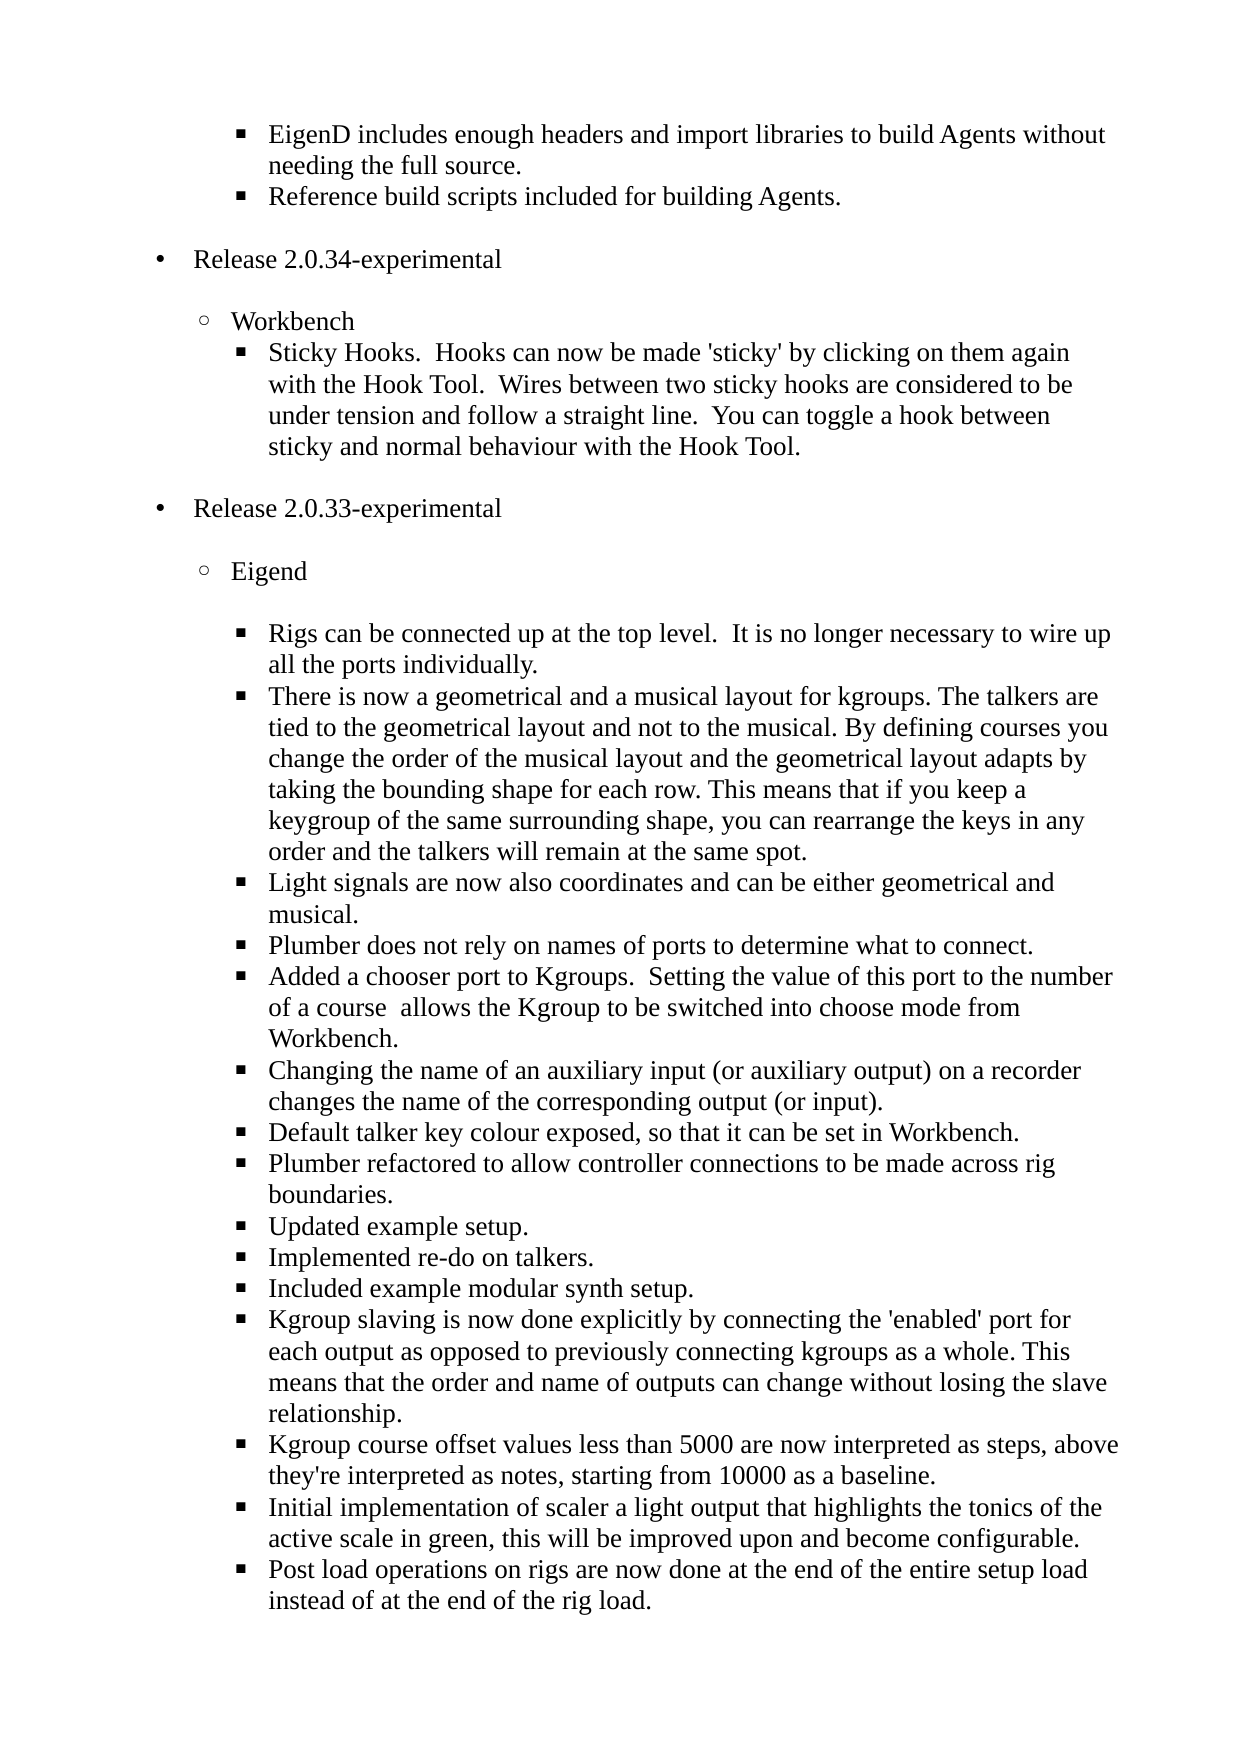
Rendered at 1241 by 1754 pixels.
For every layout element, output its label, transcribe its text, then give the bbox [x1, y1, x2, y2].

list Plumber does not rely on names of ports to determine what to connect. [231, 929, 1122, 960]
list There is now a geometrical and a musical layout for kgroups. The talkers are tied to the geometrical layout and not to the musical. By defining courses you change the order of the musical layout and the geometrical layout adapts by taking the bounding shape for each row. This means that if you keep a keygroup of the same surrounding shape, you can rearrange the keys in any order and the talkers will remain at the same spot. [231, 679, 1122, 867]
list Added a chooser port to Kgroups. Setting the value of this port to the number of a course allows the Kgroup to be switched into choose mode from Workbench. [231, 960, 1122, 1054]
list Release 2.0.34-experimental [156, 243, 1122, 274]
list Light signals are now also coordinates and can be either geometrical and musical. [231, 867, 1122, 929]
list Kgroup course offset values less than 5000 are now interpreted as steps, above they're interpreted as notes, starting from 10000 as a baseline. [231, 1428, 1122, 1491]
list Kgroup slaving is now done explicitly by connecting the 'enabled' port for each output as opposed to previously connecting kgroups as a whole. This means that the order and name of outputs can change without losing the slave relationship. [231, 1303, 1122, 1428]
list Initial implementation of scaler a light output that highlights the tonics of the active scale in green, this will be improved upon and become configurable. [231, 1491, 1122, 1553]
list Sticky Hooks. Hooks can now be made 'sticky' by clicking on them again with the Hook Tool. Wires between two sticky hooks are considered to be under tension and follow a straight line. You can toggle a hook between sticky and normal behaviour with the Hook Tool. [231, 337, 1122, 461]
list Plumber refactored to allow controller connections to be made across rig boundaries. [231, 1147, 1122, 1210]
list Workbench [193, 305, 1122, 337]
list Eigend [193, 555, 1122, 586]
list Reference build scripts included for building Agents. [231, 181, 1122, 212]
list Post load operations on rigs are now done at the end of the entire setup load instead of at the end of the rig load. [231, 1553, 1122, 1615]
list EigenD includes enough headers and import libraries to build Agents without needing the full source. [231, 118, 1122, 181]
list Changing the name of an auxiliary input (or auxiliary output) on a recorder changes the name of the corresponding output (or input). [231, 1054, 1122, 1116]
list Default talker key colour exposed, so that it can be set in Workbench. [231, 1116, 1122, 1147]
list Rigs can be connected up at the top level. It is no longer necessary to wire up all the ports individually. [231, 617, 1122, 679]
list Updated example setup. [231, 1210, 1122, 1241]
list Release 2.0.33-experimental [156, 492, 1122, 524]
list Implemented re-do on talkers. [231, 1241, 1122, 1272]
list Included example modular synth setup. [231, 1272, 1122, 1303]
